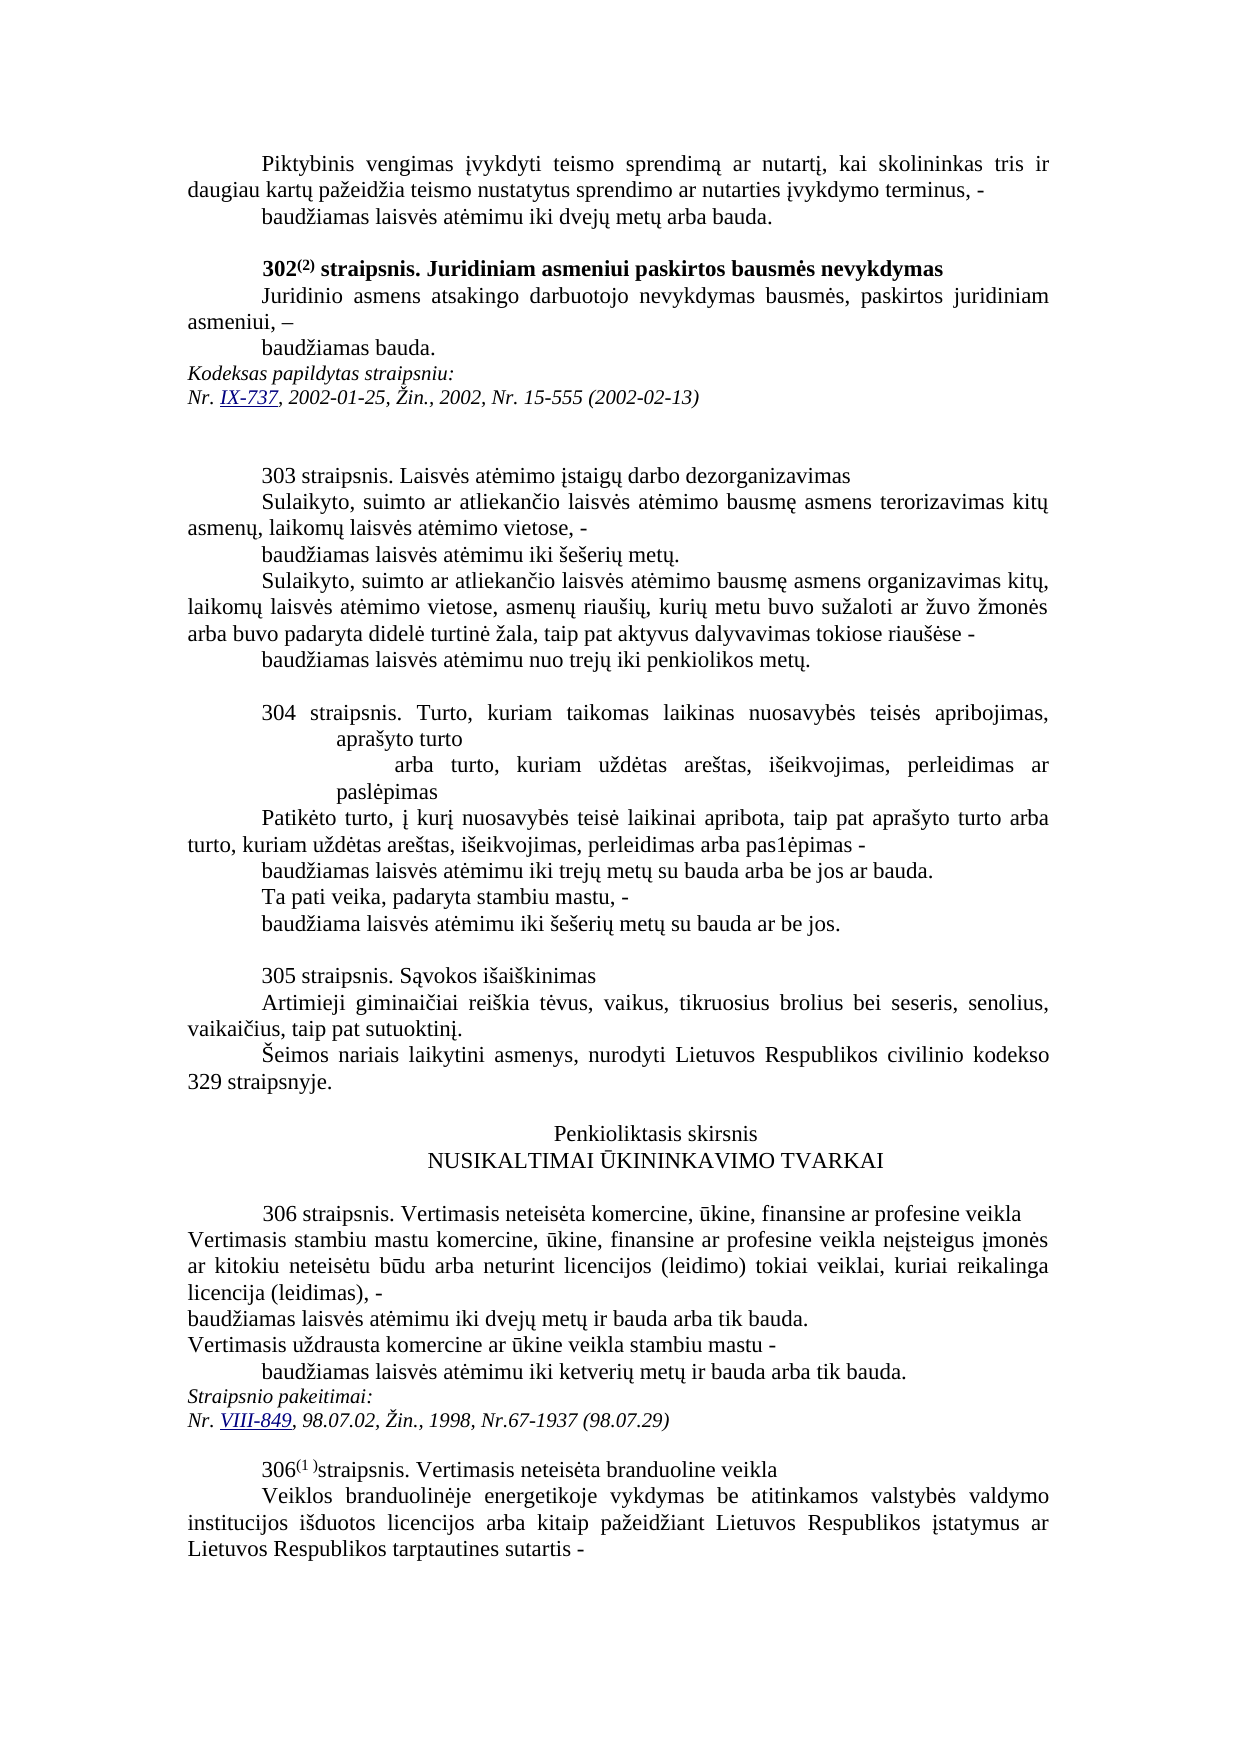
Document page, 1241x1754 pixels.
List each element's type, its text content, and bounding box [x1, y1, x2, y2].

text baudžiamas laisvės atėmimu iki dvejų metų ir bauda arba tik bauda. [187, 1305, 1050, 1331]
text Veiklos branduolinėje energetikoje vykdymas be atitinkamos valstybės valdymo institucijos išduotos licencijos arba kitaip pažeidžiant Lietuvos Respublikos įstatymus ar Lietuvos Respublikos tarptautines sutartis - [187, 1483, 1050, 1562]
text baudžiamas laisvės atėmimu iki šešerių metų. [206, 541, 1050, 567]
text 302(2) straipsnis. Juridiniam asmeniui paskirtos bausmės nevykdymas [187, 255, 1050, 282]
text baudžiamas bauda. [187, 334, 1050, 361]
text Kodeksas papildytas straipsniu: [187, 361, 1050, 385]
text baudžiama laisvės atėmimu iki šešerių metų su bauda ar be jos. [187, 910, 1050, 936]
text 306 straipsnis. Vertimasis neteisėta komercine, ūkine, finansine ar profesine veikla [262, 1199, 1050, 1226]
text Ta pati veika, padaryta stambiu mastu, - [187, 883, 1050, 910]
text Artimieji giminaičiai reiškia tėvus, vaikus, tikruosius brolius bei seseris, senolius, vaikaičius, taip pat sutuoktinį. [187, 989, 1050, 1041]
text Vertimasis stambiu mastu komercine, ūkine, finansine ar profesine veikla neįsteigus įmonės ar kitokiu neteisėtu būdu arba neturint licencijos (leidimo) tokiai veiklai, kuriai reikalinga licencija (leidimas), - [187, 1226, 1050, 1305]
text Sulaikyto, suimto ar atliekančio laisvės atėmimo bausmę asmens terorizavimas kitų asmenų, laikomų laisvės atėmimo vietose, - [187, 488, 1050, 541]
text 306(1 )straipsnis. Vertimasis neteisėta branduoline veikla [187, 1456, 1050, 1483]
text Sulaikyto, suimto ar atliekančio laisvės atėmimo bausmę asmens organizavimas kitų, laikomų laisvės atėmimo vietose, asmenų riaušių, kurių metu buvo sužaloti ar žuvo žmonės arba buvo padaryta didelė turtinė žala, taip pat aktyvus dalyvavimas tokiose riaušėse - [187, 567, 1050, 646]
text Juridinio asmens atsakingo darbuotojo nevykdymas bausmės, paskirtos juridiniam asmeniui, – [187, 282, 1050, 334]
text Nr. VIII-849, 98.07.02, Žin., 1998, Nr.67-1937 (98.07.29) [187, 1408, 1050, 1432]
text baudžiamas laisvės atėmimu nuo trejų iki penkiolikos metų. [206, 646, 1050, 672]
text 304 straipsnis. Turto, kuriam taikomas laikinas nuosavybės teisės apribojimas, aprašyto turto [261, 699, 1050, 752]
text Straipsnio pakeitimai: [187, 1384, 1050, 1408]
text Patikėto turto, į kurį nuosavybės teisė laikinai apribota, taip pat aprašyto turto arba turto, kuriam uždėtas areštas, išeikvojimas, perleidimas arba pas1ėpimas - [187, 804, 1050, 857]
text Penkioliktasis skirsnis [187, 1121, 1050, 1147]
text NUSIKALTIMAI ŪKININKAVIMO TVARKAI [187, 1147, 1050, 1173]
text arba turto, kuriam uždėtas areštas, išeikvojimas, perleidimas ar paslėpimas [336, 752, 1050, 804]
text Vertimasis uždrausta komercine ar ūkine veikla stambiu mastu - [187, 1331, 1050, 1358]
text baudžiamas laisvės atėmimu iki trejų metų su bauda arba be jos ar bauda. [187, 857, 1050, 883]
text 303 straipsnis. Laisvės atėmimo įstaigų darbo dezorganizavimas [261, 462, 1050, 488]
text Nr. IX-737, 2002-01-25, Žin., 2002, Nr. 15-555 (2002-02-13) [187, 385, 1050, 409]
text 305 straipsnis. Sąvokos išaiškinimas [206, 962, 1050, 989]
text Šeimos nariais laikytini asmenys, nurodyti Lietuvos Respublikos civilinio kodekso 329 straipsnyje. [187, 1041, 1050, 1094]
text baudžiamas laisvės atėmimu iki dvejų metų arba bauda. [187, 203, 1050, 229]
text Piktybinis vengimas įvykdyti teismo sprendimą ar nutartį, kai skolininkas tris ir daugiau kartų pažeidžia teismo nustatytus sprendimo ar nutarties įvykdymo terminus, - [187, 150, 1050, 203]
text baudžiamas laisvės atėmimu iki ketverių metų ir bauda arba tik bauda. [207, 1358, 1050, 1384]
